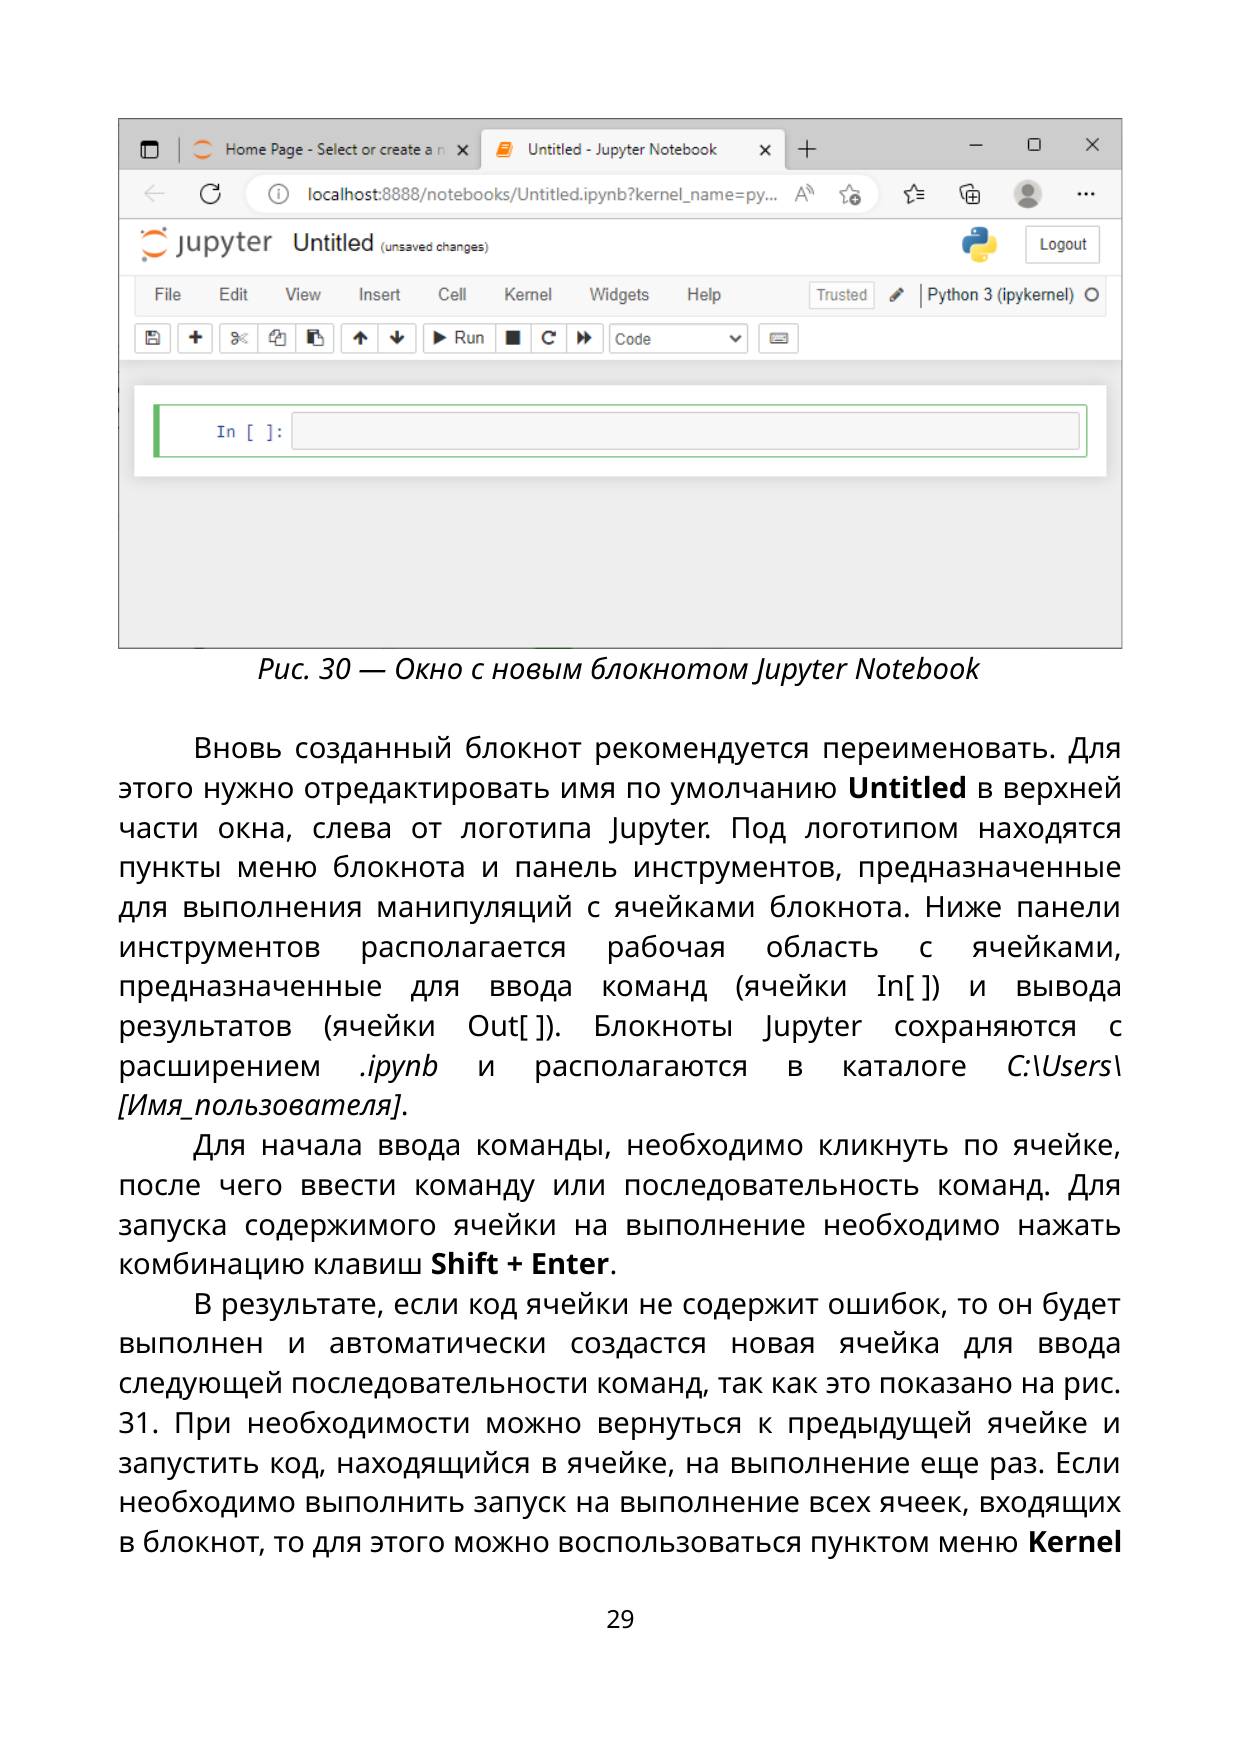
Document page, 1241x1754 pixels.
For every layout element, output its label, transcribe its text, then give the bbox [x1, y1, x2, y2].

text Для начала ввода команды, необходимо кликнуть по ячейке, после чего ввести команду или последовательность команд. Для запуска содержимого ячейки на выполнение необходимо нажать комбинацию клавиш Shift + Enter. [118, 1124, 1122, 1283]
text В результате, если код ячейки не содержит ошибок, то он будет выполнен и автоматически создастся новая ячейка для ввода следующей последовательности команд, так как это показано на рис. 31. При необходимости можно вернуться к предыдущей ячейке и запустить код, находящийся в ячейке, на выполнение еще раз. Если необходимо выполнить запуск на выполнение всех ячеек, входящих в блокнот, то для этого можно воспользоваться пунктом меню Kernel [118, 1283, 1122, 1561]
text Вновь созданный блокнот рекомендуется переименовать. Для этого нужно отредактировать имя по умолчанию Untitled в верхней части окна, слева от логотипа Jupyter. Под логотипом находятся пункты меню блокнота и панель инструментов, предназначенные для выполнения манипуляций с ячейками блокнота. Ниже панели инструментов располагается рабочая область с ячейками, предназначенные для ввода команд (ячейки In[ ]) и вывода результатов (ячейки Out[ ]). Блокноты Jupyter сохраняются с расширением .ipynb и располагаются в каталоге C:\Users\[Имя_пользователя]. [118, 727, 1122, 1124]
text Рис. 30 — Окно с новым блокнотом Jupyter Notebook [118, 649, 1122, 688]
picture [118, 118, 1123, 649]
